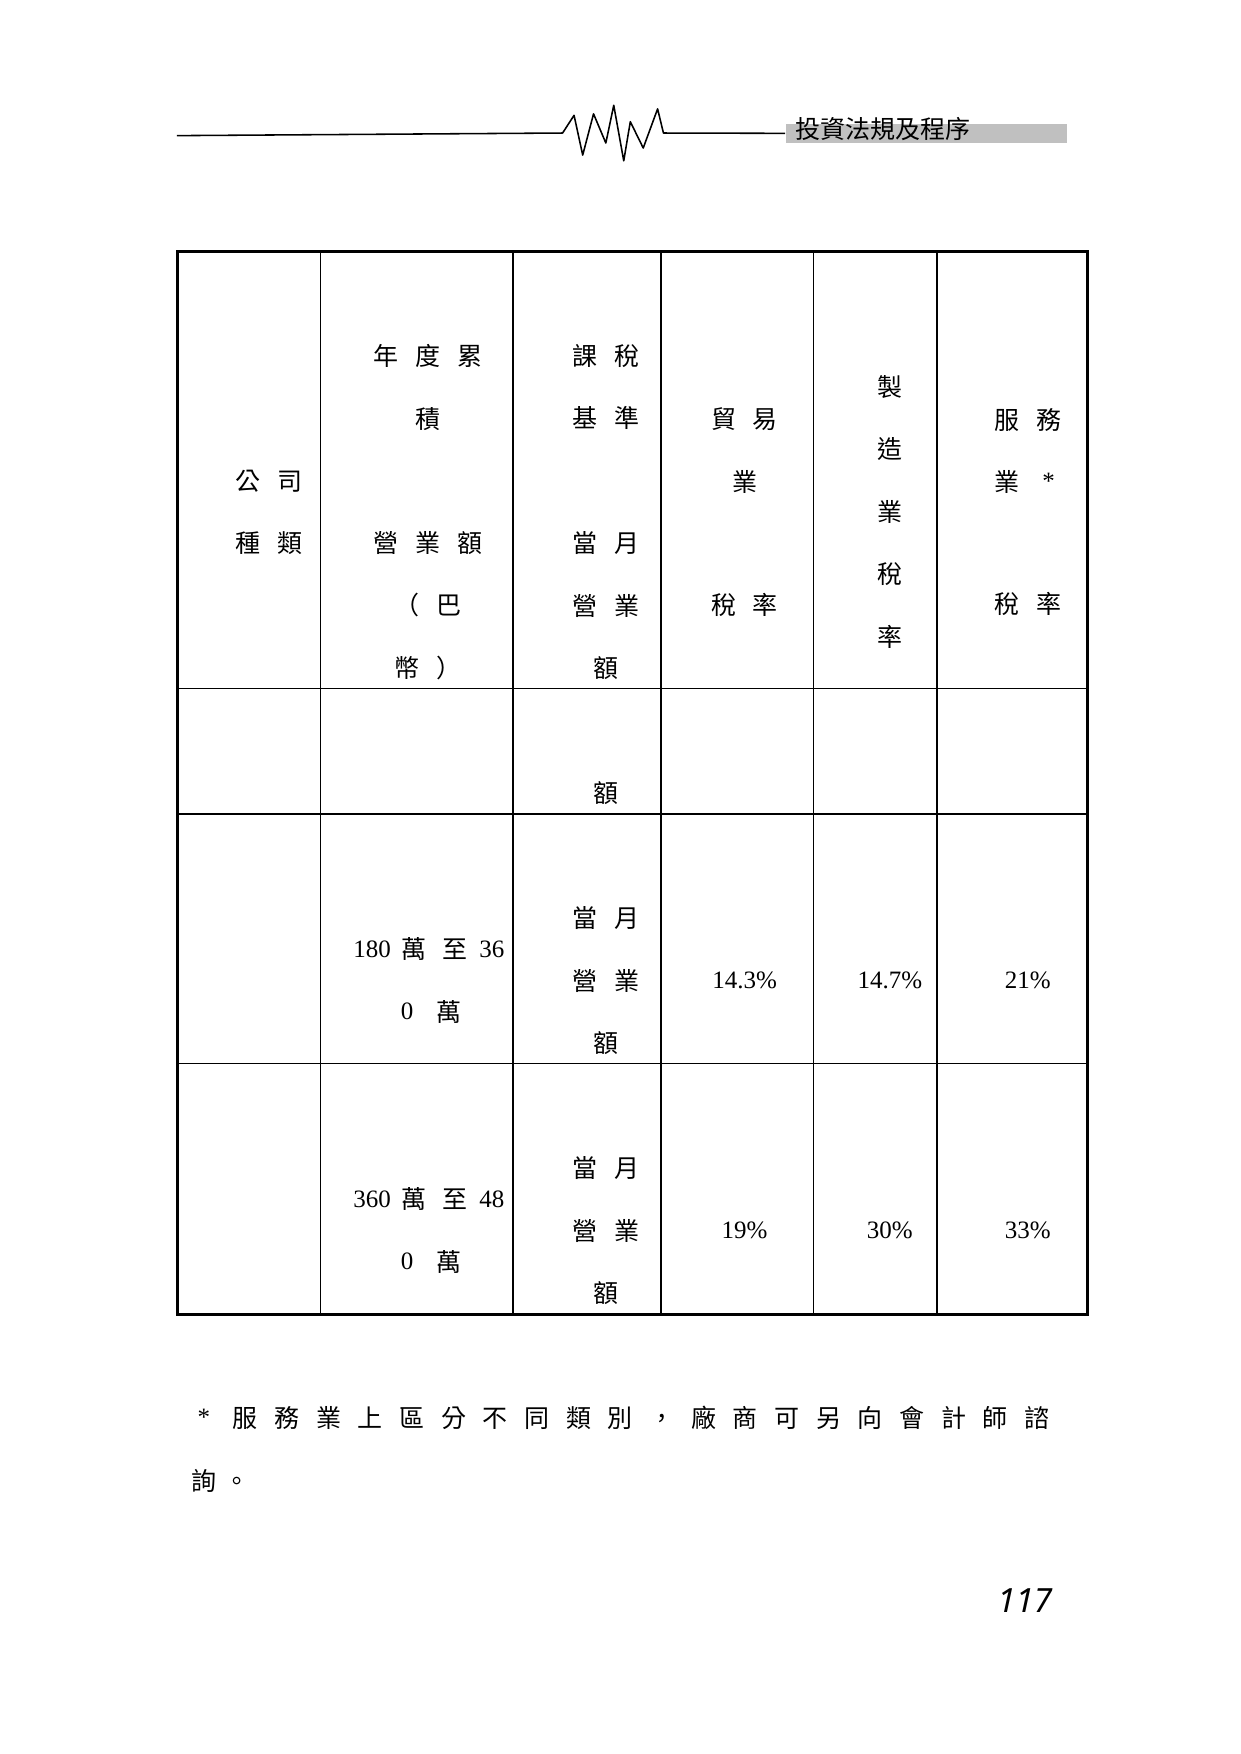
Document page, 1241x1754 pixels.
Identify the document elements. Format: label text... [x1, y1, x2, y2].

table_cell 180萬至360萬 [321, 815, 512, 1063]
text *服務業上區分不同類別，廠商可另向會計師諮詢。 [183, 1375, 1058, 1500]
table_cell [179, 1064, 320, 1313]
table_cell 33% [938, 1064, 1086, 1313]
table_header 製造業 稅率 [814, 253, 936, 688]
table_cell 當月營業額 [514, 1064, 660, 1313]
table_cell [814, 689, 936, 813]
table_header 年度累積 營業額（巴幣） [321, 253, 512, 688]
table_cell [179, 815, 320, 1063]
table_cell [662, 689, 813, 813]
table_cell [938, 689, 1086, 813]
table_header 貿易業 稅率 [662, 253, 813, 688]
table_cell [179, 689, 320, 813]
table_cell 14.3% [662, 815, 813, 1063]
table_cell 額 [514, 689, 660, 813]
table_cell 當月營業額 [514, 815, 660, 1063]
table_header 公司種類 [179, 253, 320, 688]
table_cell 14.7% [814, 815, 936, 1063]
table_cell 30% [814, 1064, 936, 1313]
table_cell 360萬至480萬 [321, 1064, 512, 1313]
table_cell 21% [938, 815, 1086, 1063]
table_header 服務業* 稅率 [938, 253, 1086, 688]
table_cell 19% [662, 1064, 813, 1313]
table_header 課稅基準 當月營業額 [514, 253, 660, 688]
table_cell [321, 689, 512, 813]
